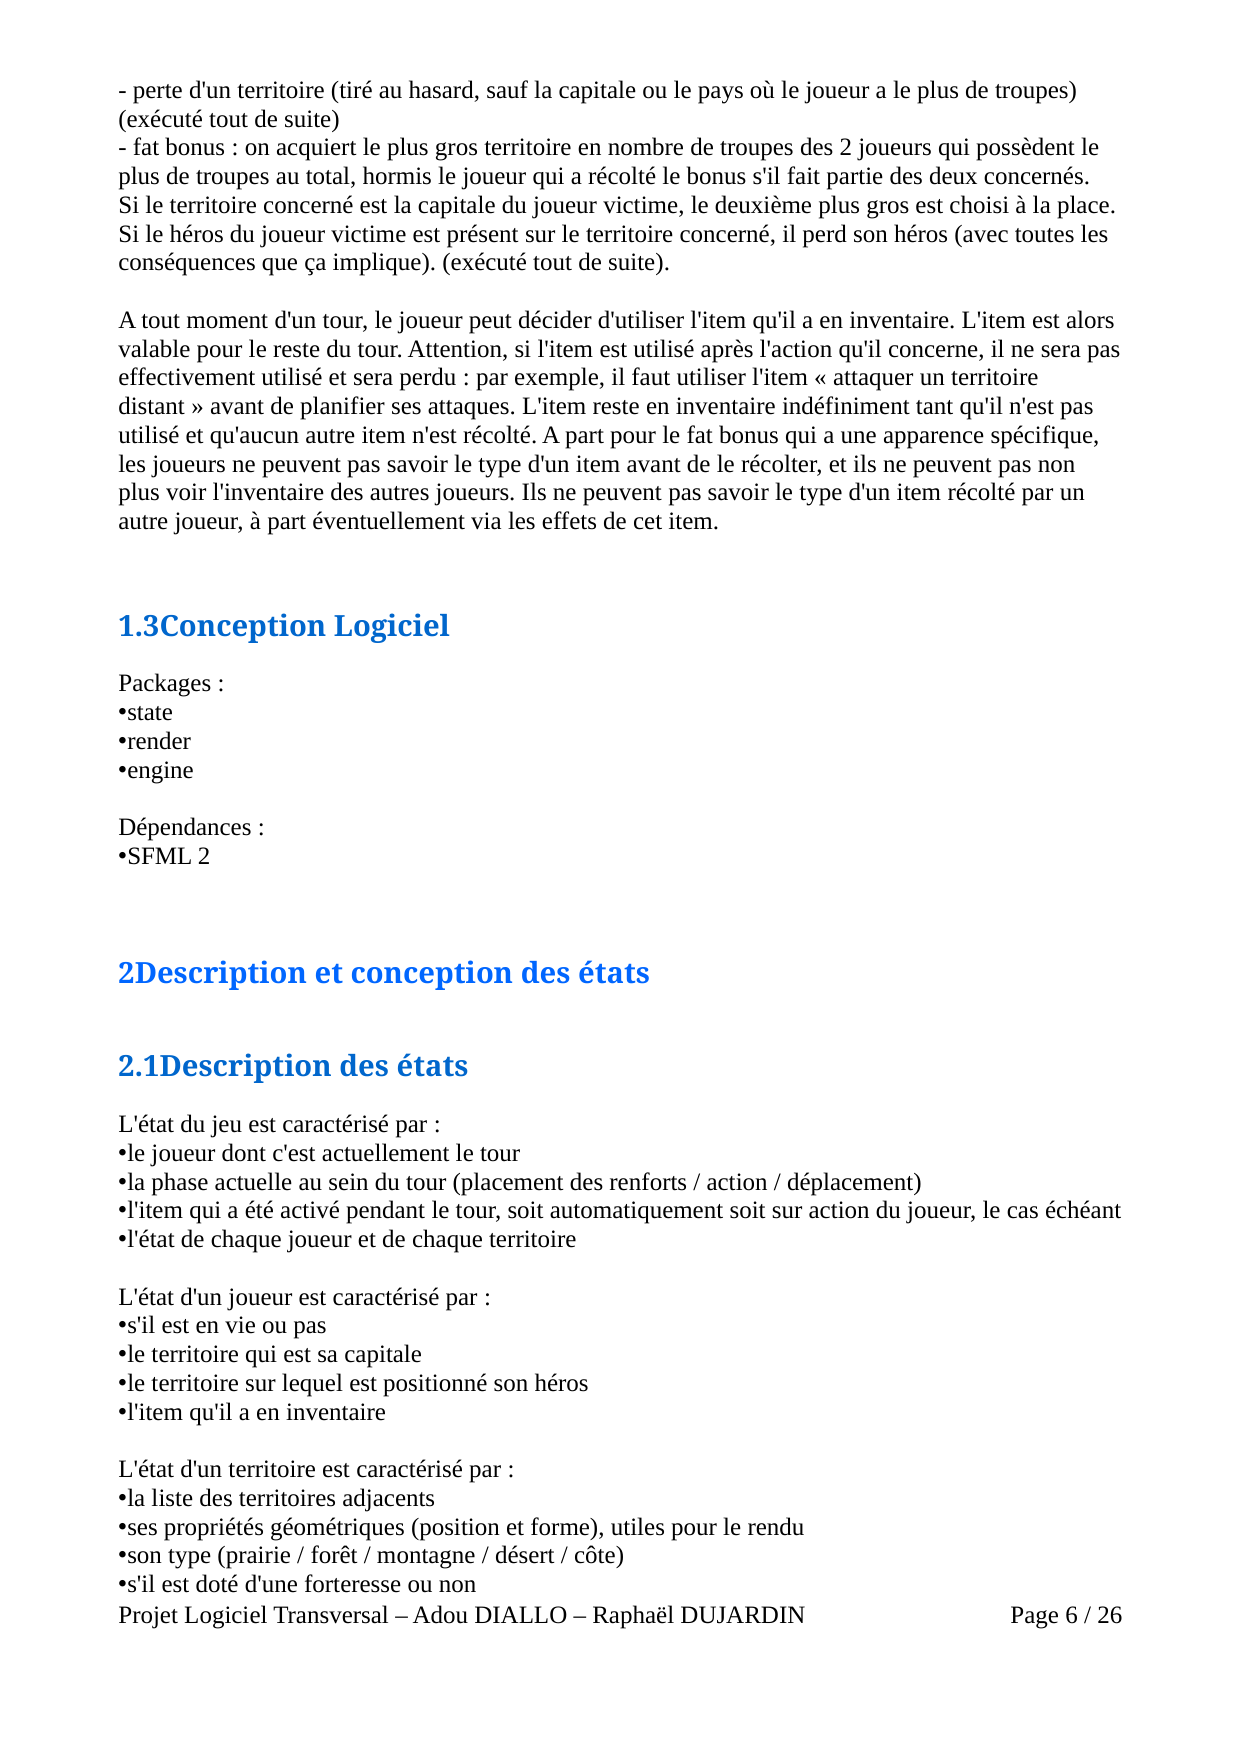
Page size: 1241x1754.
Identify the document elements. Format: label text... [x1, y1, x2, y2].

list le territoire qui est sa capitale [118, 1339, 1122, 1368]
text A tout moment d'un tour, le joueur peut décider d'utiliser l'item qu'il a en inventaire. L'item est alors valable pour le reste du tour. Attention, si l'item est utilisé après l'action qu'il concerne, il ne sera pas effectivement utilisé et sera perdu : par exemple, il faut utiliser l'item « attaquer un territoire distant » avant de planifier ses attaques. L'item reste en inventaire indéfiniment tant qu'il n'est pas utilisé et qu'aucun autre item n'est récolté. A part pour le fat bonus qui a une apparence spécifique, les joueurs ne peuvent pas savoir le type d'un item avant de le récolter, et ils ne peuvent pas non plus voir l'inventaire des autres joueurs. Ils ne peuvent pas savoir le type d'un item récolté par un autre joueur, à part éventuellement via les effets de cet item. [118, 305, 1122, 535]
list SFML 2 [118, 841, 1122, 870]
list la phase actuelle au sein du tour (placement des renforts / action / déplacement) [118, 1167, 1122, 1195]
list engine [118, 755, 1122, 783]
text Dépendances : [118, 812, 1122, 841]
list render [118, 726, 1122, 755]
text L'état du jeu est caractérisé par : [118, 1109, 1122, 1138]
list le joueur dont c'est actuellement le tour [118, 1138, 1122, 1167]
list l'item qu'il a en inventaire [118, 1397, 1122, 1425]
list l'item qui a été activé pendant le tour, soit automatiquement soit sur action du joueur, le cas échéant [118, 1195, 1122, 1224]
subtitle Description et conception des états [118, 952, 1122, 992]
list l'état de chaque joueur et de chaque territoire [118, 1224, 1122, 1253]
list la liste des territoires adjacents [118, 1483, 1122, 1512]
list s'il est en vie ou pas [118, 1310, 1122, 1339]
list son type (prairie / forêt / montagne / désert / côte) [118, 1540, 1122, 1569]
list ses propriétés géométriques (position et forme), utiles pour le rendu [118, 1512, 1122, 1540]
text Packages : [118, 668, 1122, 697]
text - fat bonus : on acquiert le plus gros territoire en nombre de troupes des 2 joueurs qui possèdent le plus de troupes au total, hormis le joueur qui a récolté le bonus s'il fait partie des deux concernés. Si le territoire concerné est la capitale du joueur victime, le deuxième plus gros est choisi à la place. Si le héros du joueur victime est présent sur le territoire concerné, il perd son héros (avec toutes les conséquences que ça implique). (exécuté tout de suite). [118, 132, 1122, 276]
list le territoire sur lequel est positionné son héros [118, 1368, 1122, 1397]
list state [118, 697, 1122, 726]
list s'il est doté d'une forteresse ou non [118, 1569, 1122, 1598]
subtitle Conception Logiciel [118, 605, 1122, 645]
text L'état d'un territoire est caractérisé par : [118, 1454, 1122, 1483]
subtitle Description des états [118, 1046, 1122, 1085]
text - perte d'un territoire (tiré au hasard, sauf la capitale ou le pays où le joueur a le plus de troupes) (exécuté tout de suite) [118, 75, 1122, 132]
text L'état d'un joueur est caractérisé par : [118, 1282, 1122, 1310]
